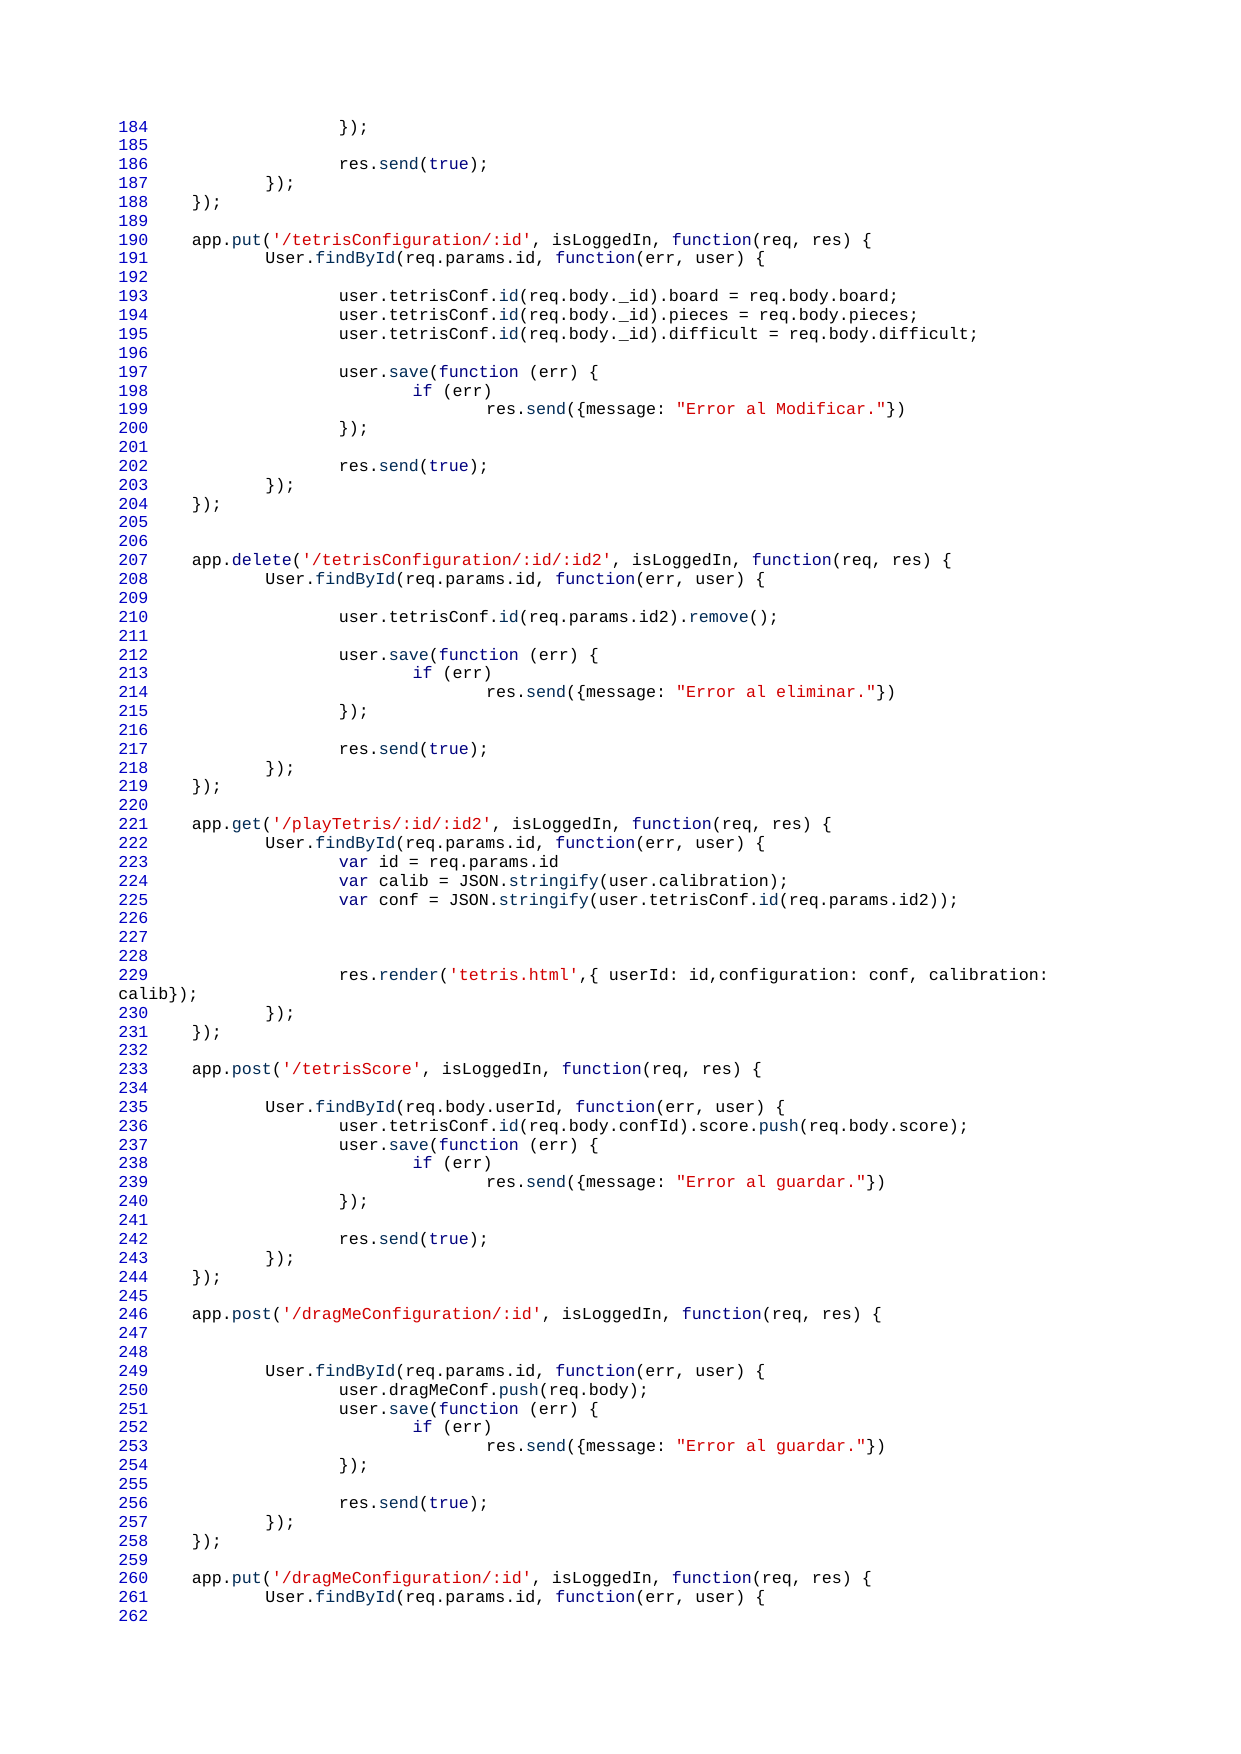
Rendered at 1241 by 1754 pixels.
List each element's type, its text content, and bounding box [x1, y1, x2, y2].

text 252 if (err) [118, 1419, 1122, 1438]
text 229 res.render('tetris.html',{ userId: id,configuration: conf, calibration: calib}); [118, 967, 1122, 1004]
text 258 }); [118, 1532, 1122, 1551]
text 240 }); [118, 1193, 1122, 1212]
text 251 user.save(function (err) { [118, 1400, 1122, 1419]
text 191 User.findById(req.params.id, function(err, user) { [118, 250, 1122, 269]
text 243 }); [118, 1249, 1122, 1268]
text 245 [118, 1287, 1122, 1306]
text 241 [118, 1212, 1122, 1231]
text 226 [118, 910, 1122, 929]
text 236 user.tetrisConf.id(req.body.confId).score.push(req.body.score); [118, 1117, 1122, 1136]
text 238 if (err) [118, 1155, 1122, 1174]
text 214 res.send({message: "Error al eliminar."}) [118, 684, 1122, 703]
text 234 [118, 1080, 1122, 1098]
text 210 user.tetrisConf.id(req.params.id2).remove(); [118, 608, 1122, 627]
text 225 var conf = JSON.stringify(user.tetrisConf.id(req.params.id2)); [118, 891, 1122, 910]
text 202 res.send(true); [118, 457, 1122, 476]
text 216 [118, 721, 1122, 740]
text 204 }); [118, 495, 1122, 514]
text 193 user.tetrisConf.id(req.body._id).board = req.body.board; [118, 288, 1122, 307]
text 185 [118, 137, 1122, 156]
text 217 res.send(true); [118, 740, 1122, 759]
text 200 }); [118, 420, 1122, 439]
text 254 }); [118, 1457, 1122, 1476]
text 255 [118, 1476, 1122, 1494]
text 213 if (err) [118, 665, 1122, 684]
text 199 res.send({message: "Error al Modificar."}) [118, 401, 1122, 420]
text 203 }); [118, 476, 1122, 495]
text 206 [118, 533, 1122, 552]
text 246 app.post('/dragMeConfiguration/:id', isLoggedIn, function(req, res) { [118, 1306, 1122, 1325]
text 209 [118, 589, 1122, 608]
text 262 [118, 1608, 1122, 1626]
text 184 }); [118, 118, 1122, 137]
text 248 [118, 1344, 1122, 1362]
text 212 user.save(function (err) { [118, 646, 1122, 665]
text 231 }); [118, 1023, 1122, 1042]
text 220 [118, 797, 1122, 816]
text 189 [118, 212, 1122, 231]
text 198 if (err) [118, 382, 1122, 401]
text 194 user.tetrisConf.id(req.body._id).pieces = req.body.pieces; [118, 307, 1122, 326]
text 244 }); [118, 1268, 1122, 1287]
text 259 [118, 1551, 1122, 1570]
text 228 [118, 948, 1122, 967]
text 215 }); [118, 703, 1122, 721]
text 250 user.dragMeConf.push(req.body); [118, 1381, 1122, 1400]
text 211 [118, 627, 1122, 646]
text 197 user.save(function (err) { [118, 363, 1122, 382]
text 195 user.tetrisConf.id(req.body._id).difficult = req.body.difficult; [118, 326, 1122, 344]
text 260 app.put('/dragMeConfiguration/:id', isLoggedIn, function(req, res) { [118, 1570, 1122, 1589]
text 230 }); [118, 1004, 1122, 1023]
text 221 app.get('/playTetris/:id/:id2', isLoggedIn, function(req, res) { [118, 816, 1122, 834]
text 218 }); [118, 759, 1122, 778]
text 233 app.post('/tetrisScore', isLoggedIn, function(req, res) { [118, 1061, 1122, 1080]
text 247 [118, 1325, 1122, 1344]
text 257 }); [118, 1513, 1122, 1532]
text 242 res.send(true); [118, 1231, 1122, 1249]
text 190 app.put('/tetrisConfiguration/:id', isLoggedIn, function(req, res) { [118, 231, 1122, 250]
text 223 var id = req.params.id [118, 853, 1122, 872]
text 219 }); [118, 778, 1122, 797]
text 249 User.findById(req.params.id, function(err, user) { [118, 1362, 1122, 1381]
text 261 User.findById(req.params.id, function(err, user) { [118, 1589, 1122, 1608]
text 239 res.send({message: "Error al guardar."}) [118, 1174, 1122, 1193]
text 224 var calib = JSON.stringify(user.calibration); [118, 872, 1122, 891]
text 232 [118, 1042, 1122, 1061]
text 192 [118, 269, 1122, 288]
text 207 app.delete('/tetrisConfiguration/:id/:id2', isLoggedIn, function(req, res) { [118, 552, 1122, 571]
text 186 res.send(true); [118, 156, 1122, 175]
text 237 user.save(function (err) { [118, 1136, 1122, 1155]
text 188 }); [118, 193, 1122, 212]
text 222 User.findById(req.params.id, function(err, user) { [118, 834, 1122, 853]
text 256 res.send(true); [118, 1494, 1122, 1513]
text 196 [118, 344, 1122, 363]
text 205 [118, 514, 1122, 533]
text 208 User.findById(req.params.id, function(err, user) { [118, 571, 1122, 589]
text 235 User.findById(req.body.userId, function(err, user) { [118, 1098, 1122, 1117]
text 201 [118, 439, 1122, 457]
text 227 [118, 929, 1122, 948]
text 253 res.send({message: "Error al guardar."}) [118, 1438, 1122, 1457]
text 187 }); [118, 175, 1122, 193]
